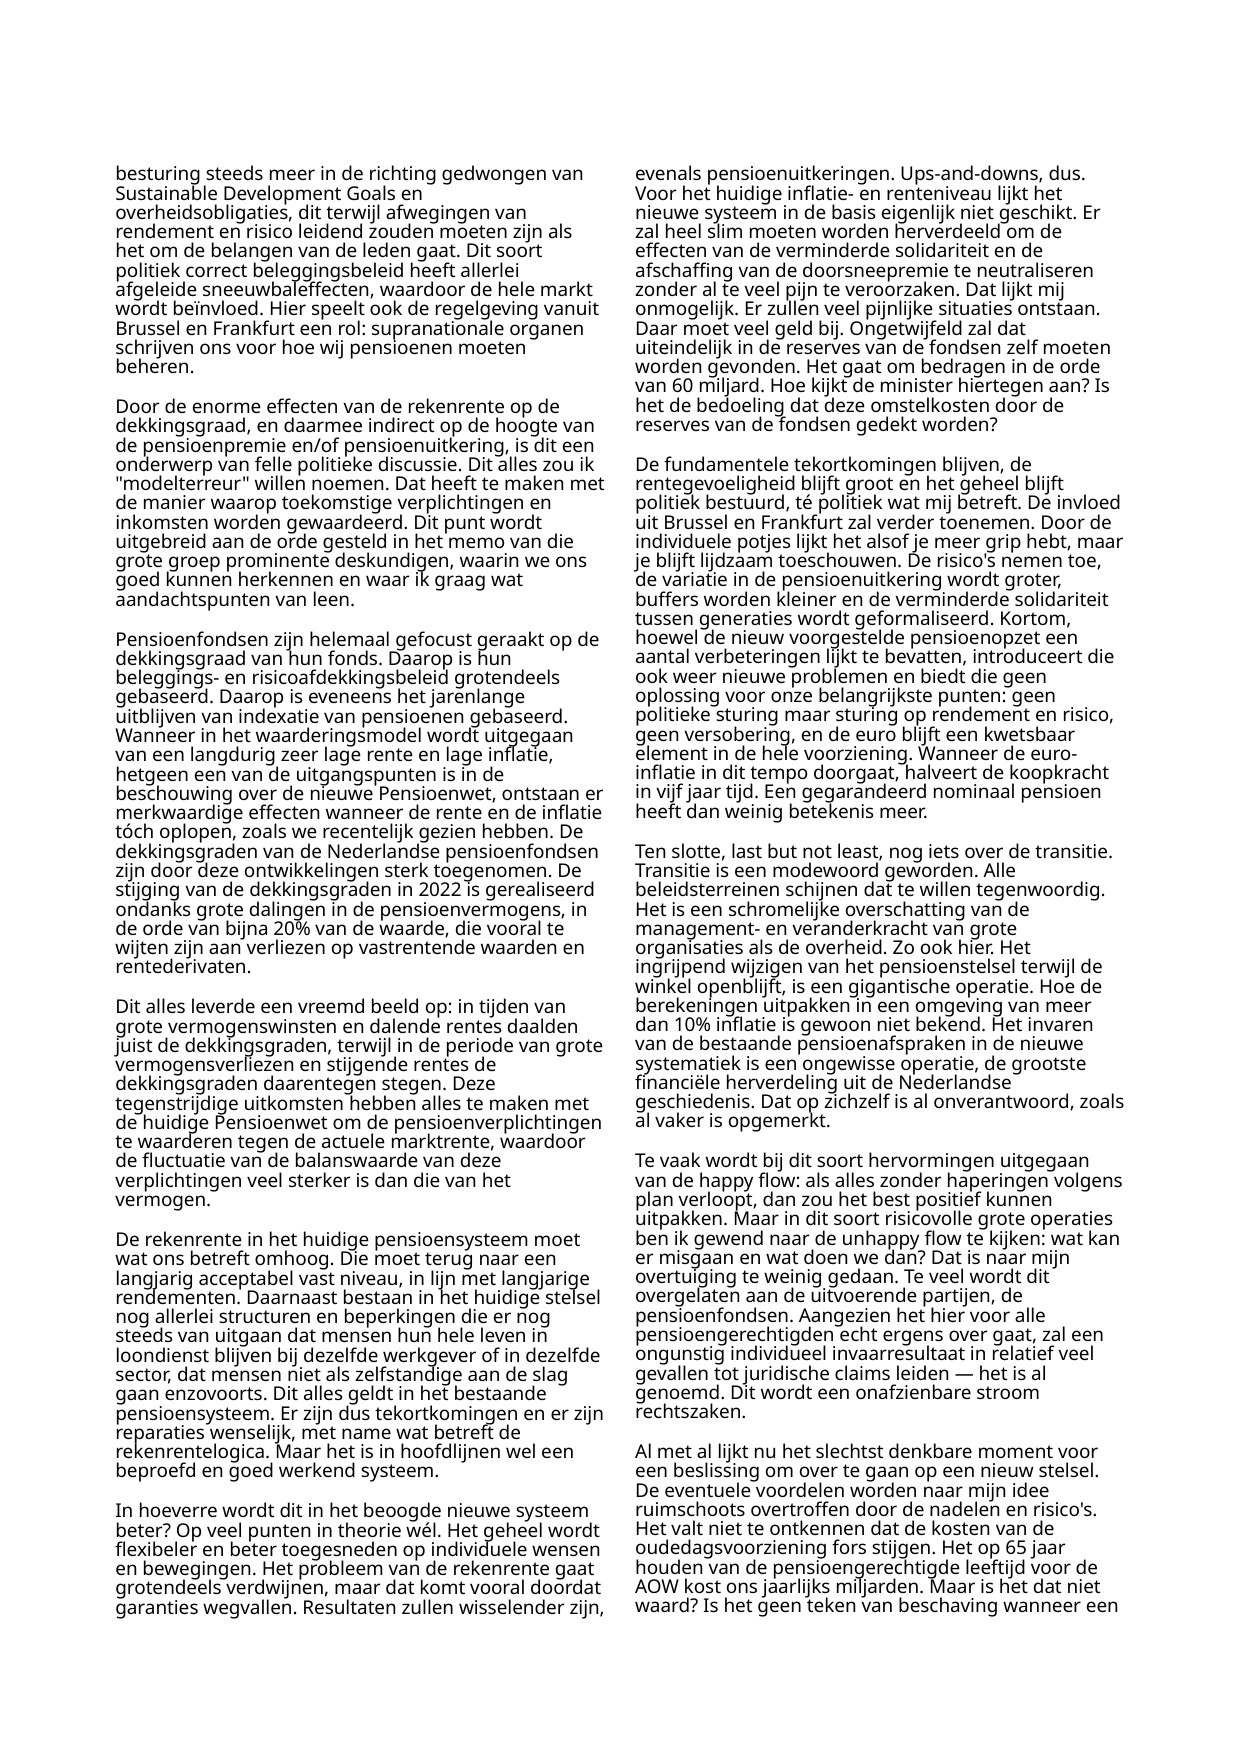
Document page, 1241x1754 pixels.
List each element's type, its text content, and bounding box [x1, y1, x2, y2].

text De rekenrente in het huidige pensioensysteem moet wat ons betreft omhoog. Die moet terug naar een langjarig acceptabel vast niveau, in lijn met langjarige rendementen. Daarnaast bestaan in het huidige stelsel nog allerlei structuren en beperkingen die er nog steeds van uitgaan dat mensen hun hele leven in loondienst blijven bij dezelfde werkgever of in dezelfde sector, dat mensen niet als zelfstandige aan de slag gaan enzovoorts. Dit alles geldt in het bestaande pensioensysteem. Er zijn dus tekortkomingen en er zijn reparaties wenselijk, met name wat betreft de rekenrentelogica. Maar het is in hoofdlijnen wel een beproefd en goed werkend systeem. [115, 1231, 605, 1482]
text evenals pensioenuitkeringen. Ups-and-downs, dus. Voor het huidige inflatie- en renteniveau lijkt het nieuwe systeem in de basis eigenlijk niet geschikt. Er zal heel slim moeten worden herverdeeld om de effecten van de verminderde solidariteit en de afschaffing van de doorsneepremie te neutraliseren zonder al te veel pijn te veroorzaken. Dat lijkt mij onmogelijk. Er zullen veel pijnlijke situaties ontstaan. Daar moet veel geld bij. Ongetwijfeld zal dat uiteindelijk in de reserves van de fondsen zelf moeten worden gevonden. Het gaat om bedragen in de orde van 60 miljard. Hoe kijkt de minister hiertegen aan? Is het de bedoeling dat deze omstelkosten door de reserves van de fondsen gedekt worden? [635, 165, 1125, 435]
text Dit alles leverde een vreemd beeld op: in tijden van grote vermogenswinsten en dalende rentes daalden juist de dekkingsgraden, terwijl in de periode van grote vermogensverliezen en stijgende rentes de dekkingsgraden daarentegen stegen. Deze tegenstrijdige uitkomsten hebben alles te maken met de huidige Pensioenwet om de pensioenverplichtingen te waarderen tegen de actuele marktrente, waardoor de fluctuatie van de balanswaarde van deze verplichtingen veel sterker is dan die van het vermogen. [115, 998, 605, 1210]
text besturing steeds meer in de richting gedwongen van Sustainable Development Goals en overheidsobligaties, dit terwijl afwegingen van rendement en risico leidend zouden moeten zijn als het om de belangen van de leden gaat. Dit soort politiek correct beleggingsbeleid heeft allerlei afgeleide sneeuwbaleffecten, waardoor de hele markt wordt beïnvloed. Hier speelt ook de regelgeving vanuit Brussel en Frankfurt een rol: supranationale organen schrijven ons voor hoe wij pensioenen moeten beheren. [115, 165, 605, 377]
text Al met al lijkt nu het slechtst denkbare moment voor een beslissing om over te gaan op een nieuw stelsel. De eventuele voordelen worden naar mijn idee ruimschoots overtroffen door de nadelen en risico's. Het valt niet te ontkennen dat de kosten van de oudedagsvoorziening fors stijgen. Het op 65 jaar houden van de pensioengerechtigde leeftijd voor de AOW kost ons jaarlijks miljarden. Maar is het dat niet waard? Is het geen teken van beschaving wanneer een [635, 1443, 1125, 1616]
text De fundamentele tekortkomingen blijven, de rentegevoeligheid blijft groot en het geheel blijft politiek bestuurd, té politiek wat mij betreft. De invloed uit Brussel en Frankfurt zal verder toenemen. Door de individuele potjes lijkt het alsof je meer grip hebt, maar je blijft lijdzaam toeschouwen. De risico's nemen toe, de variatie in de pensioenuitkering wordt groter, buffers worden kleiner en de verminderde solidariteit tussen generaties wordt geformaliseerd. Kortom, hoewel de nieuw voorgestelde pensioenopzet een aantal verbeteringen lijkt te bevatten, introduceert die ook weer nieuwe problemen en biedt die geen oplossing voor onze belangrijkste punten: geen politieke sturing maar sturing op rendement en risico, geen versobering, en de euro blijft een kwetsbaar element in de hele voorziening. Wanneer de euro-inflatie in dit tempo doorgaat, halveert de koopkracht in vijf jaar tijd. Een gegarandeerd nominaal pensioen heeft dan weinig betekenis meer. [635, 456, 1125, 822]
text Te vaak wordt bij dit soort hervormingen uitgegaan van de happy flow: als alles zonder haperingen volgens plan verloopt, dan zou het best positief kunnen uitpakken. Maar in dit soort risicovolle grote operaties ben ik gewend naar de unhappy flow te kijken: wat kan er misgaan en wat doen we dan? Dat is naar mijn overtuiging te weinig gedaan. Te veel wordt dit overgelaten aan de uitvoerende partijen, de pensioenfondsen. Aangezien het hier voor alle pensioengerechtigden echt ergens over gaat, zal een ongunstig individueel invaarresultaat in relatief veel gevallen tot juridische claims leiden — het is al genoemd. Dit wordt een onafzienbare stroom rechtszaken. [635, 1152, 1125, 1422]
text Door de enorme effecten van de rekenrente op de dekkingsgraad, en daarmee indirect op de hoogte van de pensioenpremie en/of pensioenuitkering, is dit een onderwerp van felle politieke discussie. Dit alles zou ik "modelterreur" willen noemen. Dat heeft te maken met de manier waarop toekomstige verplichtingen en inkomsten worden gewaardeerd. Dit punt wordt uitgebreid aan de orde gesteld in het memo van die grote groep prominente deskundigen, waarin we ons goed kunnen herkennen en waar ik graag wat aandachtspunten van leen. [115, 398, 605, 610]
text Pensioenfondsen zijn helemaal gefocust geraakt op de dekkingsgraad van hun fonds. Daarop is hun beleggings- en risicoafdekkingsbeleid grotendeels gebaseerd. Daarop is eveneens het jarenlange uitblijven van indexatie van pensioenen gebaseerd. Wanneer in het waarderingsmodel wordt uitgegaan van een langdurig zeer lage rente en lage inflatie, hetgeen een van de uitgangspunten is in de beschouwing over de nieuwe Pensioenwet, ontstaan er merkwaardige effecten wanneer de rente en de inflatie tóch oplopen, zoals we recentelijk gezien hebben. De dekkingsgraden van de Nederlandse pensioenfondsen zijn door deze ontwikkelingen sterk toegenomen. De stijging van de dekkingsgraden in 2022 is gerealiseerd ondanks grote dalingen in de pensioenvermogens, in de orde van bijna 20% van de waarde, die vooral te wijten zijn aan verliezen op vastrentende waarden en rentederivaten. [115, 631, 605, 978]
text In hoeverre wordt dit in het beoogde nieuwe systeem beter? Op veel punten in theorie wél. Het geheel wordt flexibeler en beter toegesneden op individuele wensen en bewegingen. Het probleem van de rekenrente gaat grotendeels verdwijnen, maar dat komt vooral doordat garanties wegvallen. Resultaten zullen wisselender zijn, [115, 1502, 605, 1618]
text Ten slotte, last but not least, nog iets over de transitie. Transitie is een modewoord geworden. Alle beleidsterreinen schijnen dat te willen tegenwoordig. Het is een schromelijke overschatting van de management- en veranderkracht van grote organisaties als de overheid. Zo ook hier. Het ingrijpend wijzigen van het pensioenstelsel terwijl de winkel openblijft, is een gigantische operatie. Hoe de berekeningen uitpakken in een omgeving van meer dan 10% inflatie is gewoon niet bekend. Het invaren van de bestaande pensioenafspraken in de nieuwe systematiek is een ongewisse operatie, de grootste financiële herverdeling uit de Nederlandse geschiedenis. Dat op zichzelf is al onverantwoord, zoals al vaker is opgemerkt. [635, 843, 1125, 1132]
